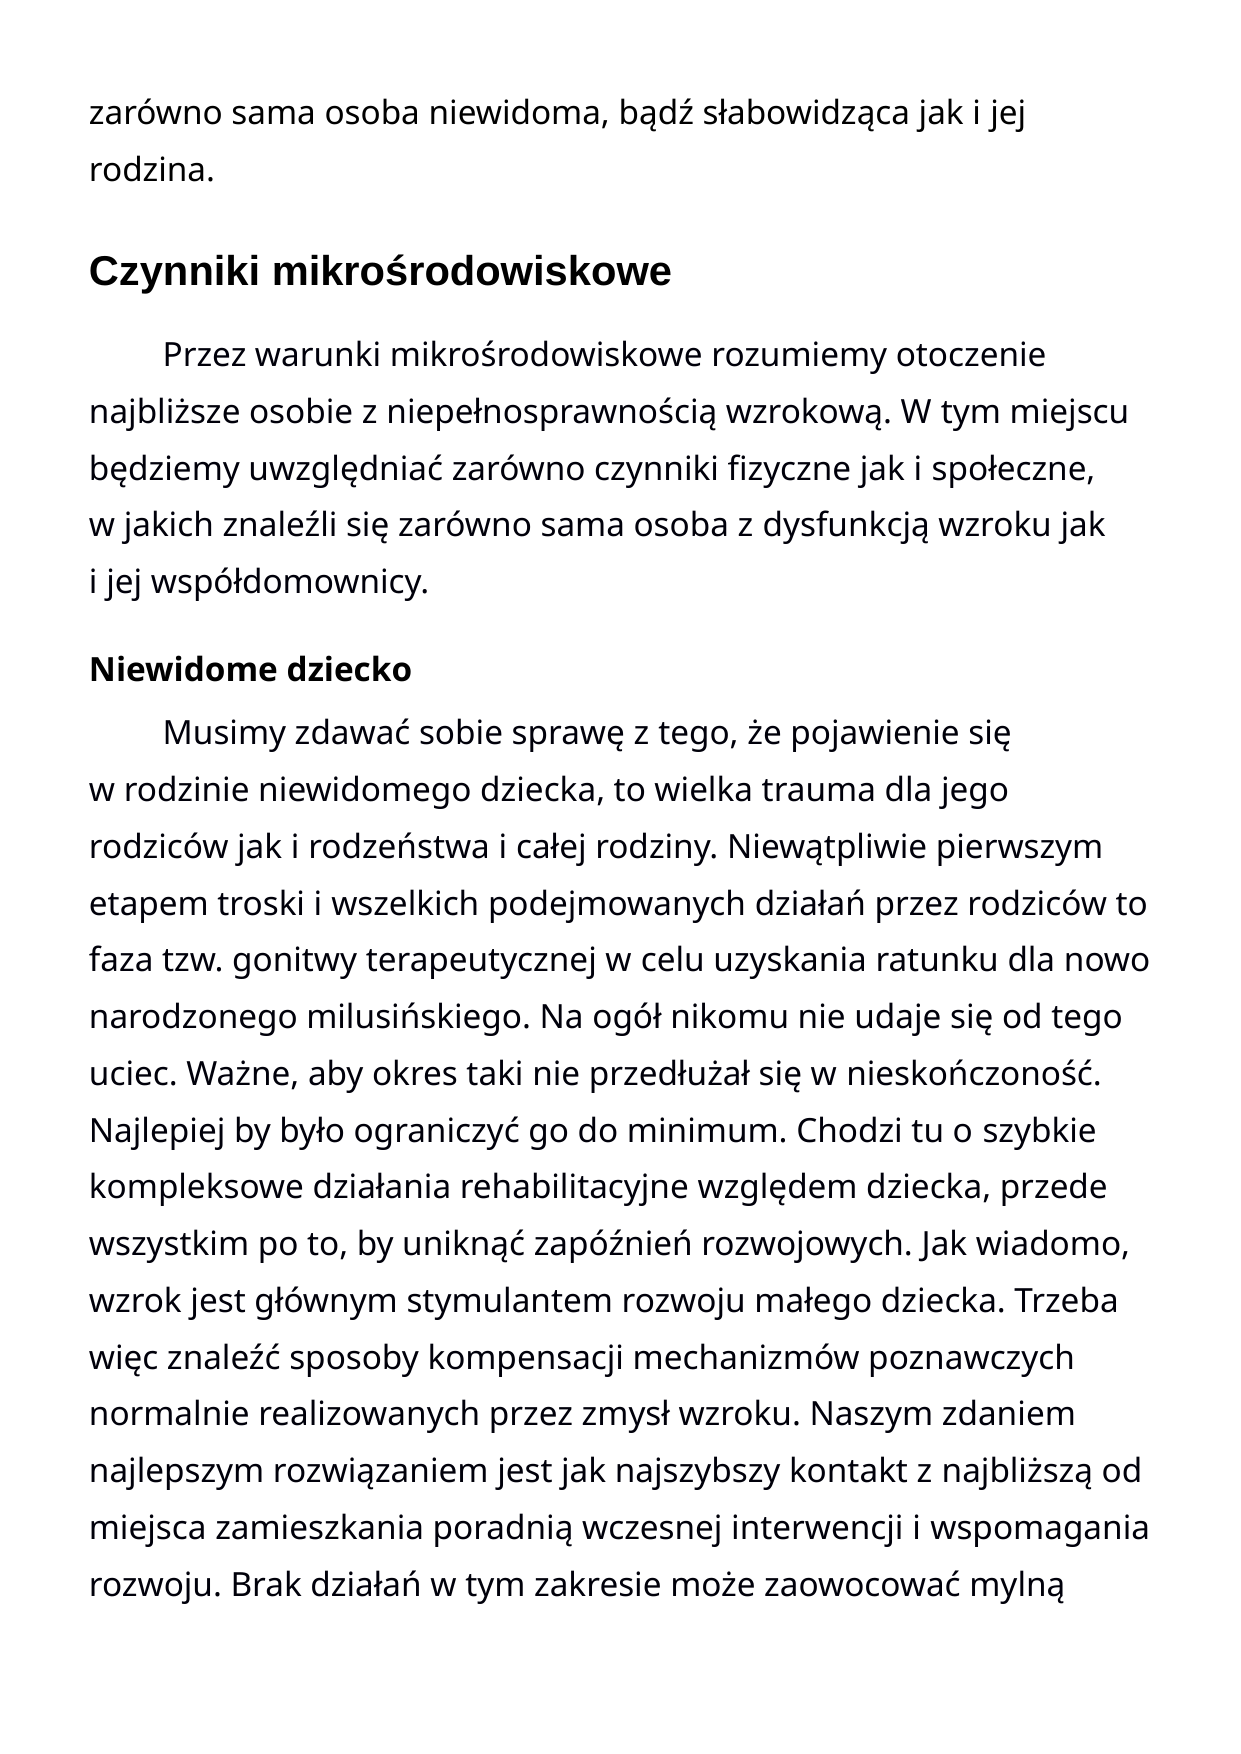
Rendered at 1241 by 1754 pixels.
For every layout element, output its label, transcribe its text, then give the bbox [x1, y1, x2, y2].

text zarówno sama osoba niewidoma, bądź słabowidząca jak i jej rodzina. [89, 89, 1152, 191]
subtitle Niewidome dziecko [89, 646, 1152, 691]
text Przez warunki mikrośrodowiskowe rozumiemy otoczenie najbliższe osobie z niepełnosprawnością wzrokową. W tym miejscu będziemy uwzględniać zarówno czynniki fizyczne jak i społeczne, w jakich znaleźli się zarówno sama osoba z dysfunkcją wzroku jak i jej współdomownicy. [89, 331, 1152, 603]
text Musimy zdawać sobie sprawę z tego, że pojawienie się w rodzinie niewidomego dziecka, to wielka trauma dla jego rodziców jak i rodzeństwa i całej rodziny. Niewątpliwie pierwszym etapem troski i wszelkich podejmowanych działań przez rodziców to faza tzw. gonitwy terapeutycznej w celu uzyskania ratunku dla nowo narodzonego milusińskiego. Na ogół nikomu nie udaje się od tego uciec. Ważne, aby okres taki nie przedłużał się w nieskończoność. Najlepiej by było ograniczyć go do minimum. Chodzi tu o szybkie kompleksowe działania rehabilitacyjne względem dziecka, przede wszystkim po to, by uniknąć zapóźnień rozwojowych. Jak wiadomo, wzrok jest głównym stymulantem rozwoju małego dziecka. Trzeba więc znaleźć sposoby kompensacji mechanizmów poznawczych normalnie realizowanych przez zmysł wzroku. Naszym zdaniem najlepszym rozwiązaniem jest jak najszybszy kontakt z najbliższą od miejsca zamieszkania poradnią wczesnej interwencji i wspomagania rozwoju. Brak działań w tym zakresie może zaowocować mylną [89, 709, 1152, 1606]
subtitle Czynniki mikrośrodowiskowe [89, 246, 1152, 294]
